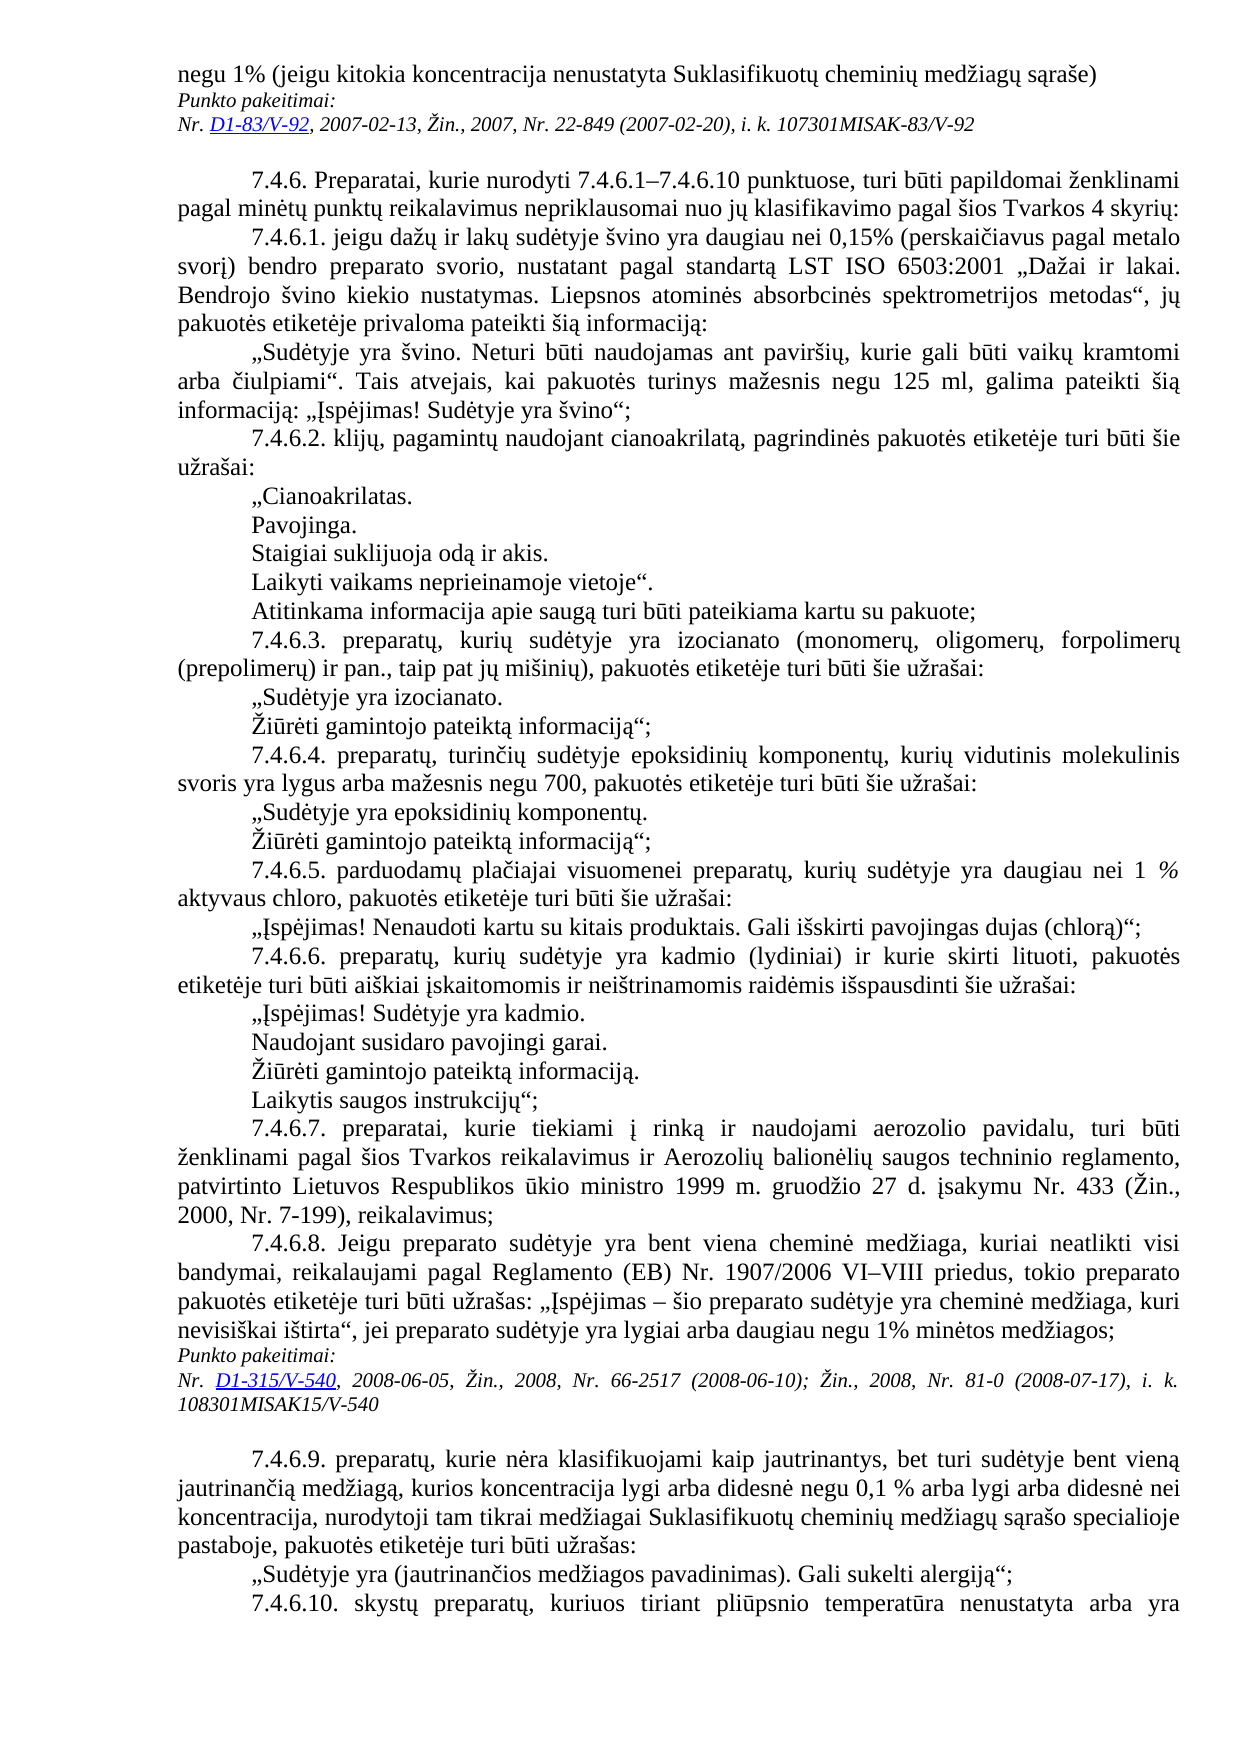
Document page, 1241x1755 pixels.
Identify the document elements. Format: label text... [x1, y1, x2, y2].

text 7.4.6.6. preparatų, kurių sudėtyje yra kadmio (lydiniai) ir kurie skirti lituoti, pakuotės etiketėje turi būti aiškiai įskaitomomis ir neištrinamomis raidėmis išspausdinti šie užrašai: [177, 941, 1181, 998]
text „Sudėtyje yra švino. Neturi būti naudojamas ant paviršių, kurie gali būti vaikų kramtomi arba čiulpiami“. Tais atvejais, kai pakuotės turinys mažesnis negu 125 ml, galima pateikti šią informaciją: „Įspėjimas! Sudėtyje yra švino“; [177, 337, 1181, 423]
text 7.4.6.8. Jeigu preparato sudėtyje yra bent viena cheminė medžiaga, kuriai neatlikti visi bandymai, reikalaujami pagal Reglamento (EB) Nr. 1907/2006 VI–VIII priedus, tokio preparato pakuotės etiketėje turi būti užrašas: „Įspėjimas – šio preparato sudėtyje yra cheminė medžiaga, kuri nevisiškai ištirta“, jei preparato sudėtyje yra lygiai arba daugiau negu 1% minėtos medžiagos; [177, 1228, 1181, 1343]
text 7.4.6.5. parduodamų plačiajai visuomenei preparatų, kurių sudėtyje yra daugiau nei 1 % aktyvaus chloro, pakuotės etiketėje turi būti šie užrašai: [177, 855, 1181, 912]
text „Įspėjimas! Sudėtyje yra kadmio. [177, 998, 1181, 1027]
text 7.4.6.7. preparatai, kurie tiekiami į rinką ir naudojami aerozolio pavidalu, turi būti ženklinami pagal šios Tvarkos reikalavimus ir Aerozolių balionėlių saugos techninio reglamento, patvirtinto Lietuvos Respublikos ūkio ministro 1999 m. gruodžio 27 d. įsakymu Nr. 433 (Žin., 2000, Nr. 7-199), reikalavimus; [177, 1113, 1181, 1228]
text 7.4.6.1. jeigu dažų ir lakų sudėtyje švino yra daugiau nei 0,15% (perskaičiavus pagal metalo svorį) bendro preparato svorio, nustatant pagal standartą LST ISO 6503:2001 „Dažai ir lakai. Bendrojo švino kiekio nustatymas. Liepsnos atominės absorbcinės spektrometrijos metodas“, jų pakuotės etiketėje privaloma pateikti šią informaciją: [177, 222, 1181, 337]
text negu 1% (jeigu kitokia koncentracija nenustatyta Suklasifikuotų cheminių medžiagų sąraše) [177, 59, 1181, 88]
text 7.4.6.9. preparatų, kurie nėra klasifikuojami kaip jautrinantys, bet turi sudėtyje bent vieną jautrinančią medžiagą, kurios koncentracija lygi arba didesnė negu 0,1 % arba lygi arba didesnė nei koncentracija, nurodytoji tam tikrai medžiagai Suklasifikuotų cheminių medžiagų sąrašo specialioje pastaboje, pakuotės etiketėje turi būti užrašas: [177, 1444, 1181, 1559]
text 7.4.6.2. klijų, pagamintų naudojant cianoakrilatą, pagrindinės pakuotės etiketėje turi būti šie užrašai: [177, 423, 1181, 481]
text Punkto pakeitimai: [177, 88, 1181, 112]
text 7.4.6.10. skystų preparatų, kuriuos tiriant pliūpsnio temperatūra nenustatyta arba yra [177, 1588, 1181, 1617]
text Nr. D1-315/V-540, 2008-06-05, Žin., 2008, Nr. 66-2517 (2008-06-10); Žin., 2008, Nr. 81-0 (2008-07-17), i. k. 108301MISAK15/V-540 [177, 1367, 1181, 1416]
text Punkto pakeitimai: [177, 1343, 1181, 1367]
text Žiūrėti gamintojo pateiktą informaciją“; [177, 826, 1181, 855]
text Žiūrėti gamintojo pateiktą informaciją. [177, 1056, 1181, 1085]
text „Sudėtyje yra izocianato. [177, 682, 1181, 711]
text „Sudėtyje yra epoksidinių komponentų. [177, 797, 1181, 826]
text 7.4.6.4. preparatų, turinčių sudėtyje epoksidinių komponentų, kurių vidutinis molekulinis svoris yra lygus arba mažesnis negu 700, pakuotės etiketėje turi būti šie užrašai: [177, 740, 1181, 797]
text Laikytis saugos instrukcijų“; [177, 1085, 1181, 1113]
text „Sudėtyje yra (jautrinančios medžiagos pavadinimas). Gali sukelti alergiją“; [177, 1559, 1181, 1588]
text Žiūrėti gamintojo pateiktą informaciją“; [177, 711, 1181, 740]
text Staigiai suklijuoja odą ir akis. [177, 538, 1181, 567]
text „Įspėjimas! Nenaudoti kartu su kitais produktais. Gali išskirti pavojingas dujas (chlorą)“; [177, 912, 1181, 941]
text Atitinkama informacija apie saugą turi būti pateikiama kartu su pakuote; [177, 596, 1181, 625]
text Nr. D1-83/V-92, 2007-02-13, Žin., 2007, Nr. 22-849 (2007-02-20), i. k. 107301MISAK-83/V-92 [177, 112, 1181, 136]
text 7.4.6.3. preparatų, kurių sudėtyje yra izocianato (monomerų, oligomerų, forpolimerų (prepolimerų) ir pan., taip pat jų mišinių), pakuotės etiketėje turi būti šie užrašai: [177, 625, 1181, 682]
text 7.4.6. Preparatai, kurie nurodyti 7.4.6.1–7.4.6.10 punktuose, turi būti papildomai ženklinami pagal minėtų punktų reikalavimus nepriklausomai nuo jų klasifikavimo pagal šios Tvarkos 4 skyrių: [177, 165, 1181, 222]
text Pavojinga. [177, 510, 1181, 538]
text Laikyti vaikams neprieinamoje vietoje“. [177, 567, 1181, 596]
text „Cianoakrilatas. [177, 481, 1181, 510]
text Naudojant susidaro pavojingi garai. [177, 1027, 1181, 1056]
